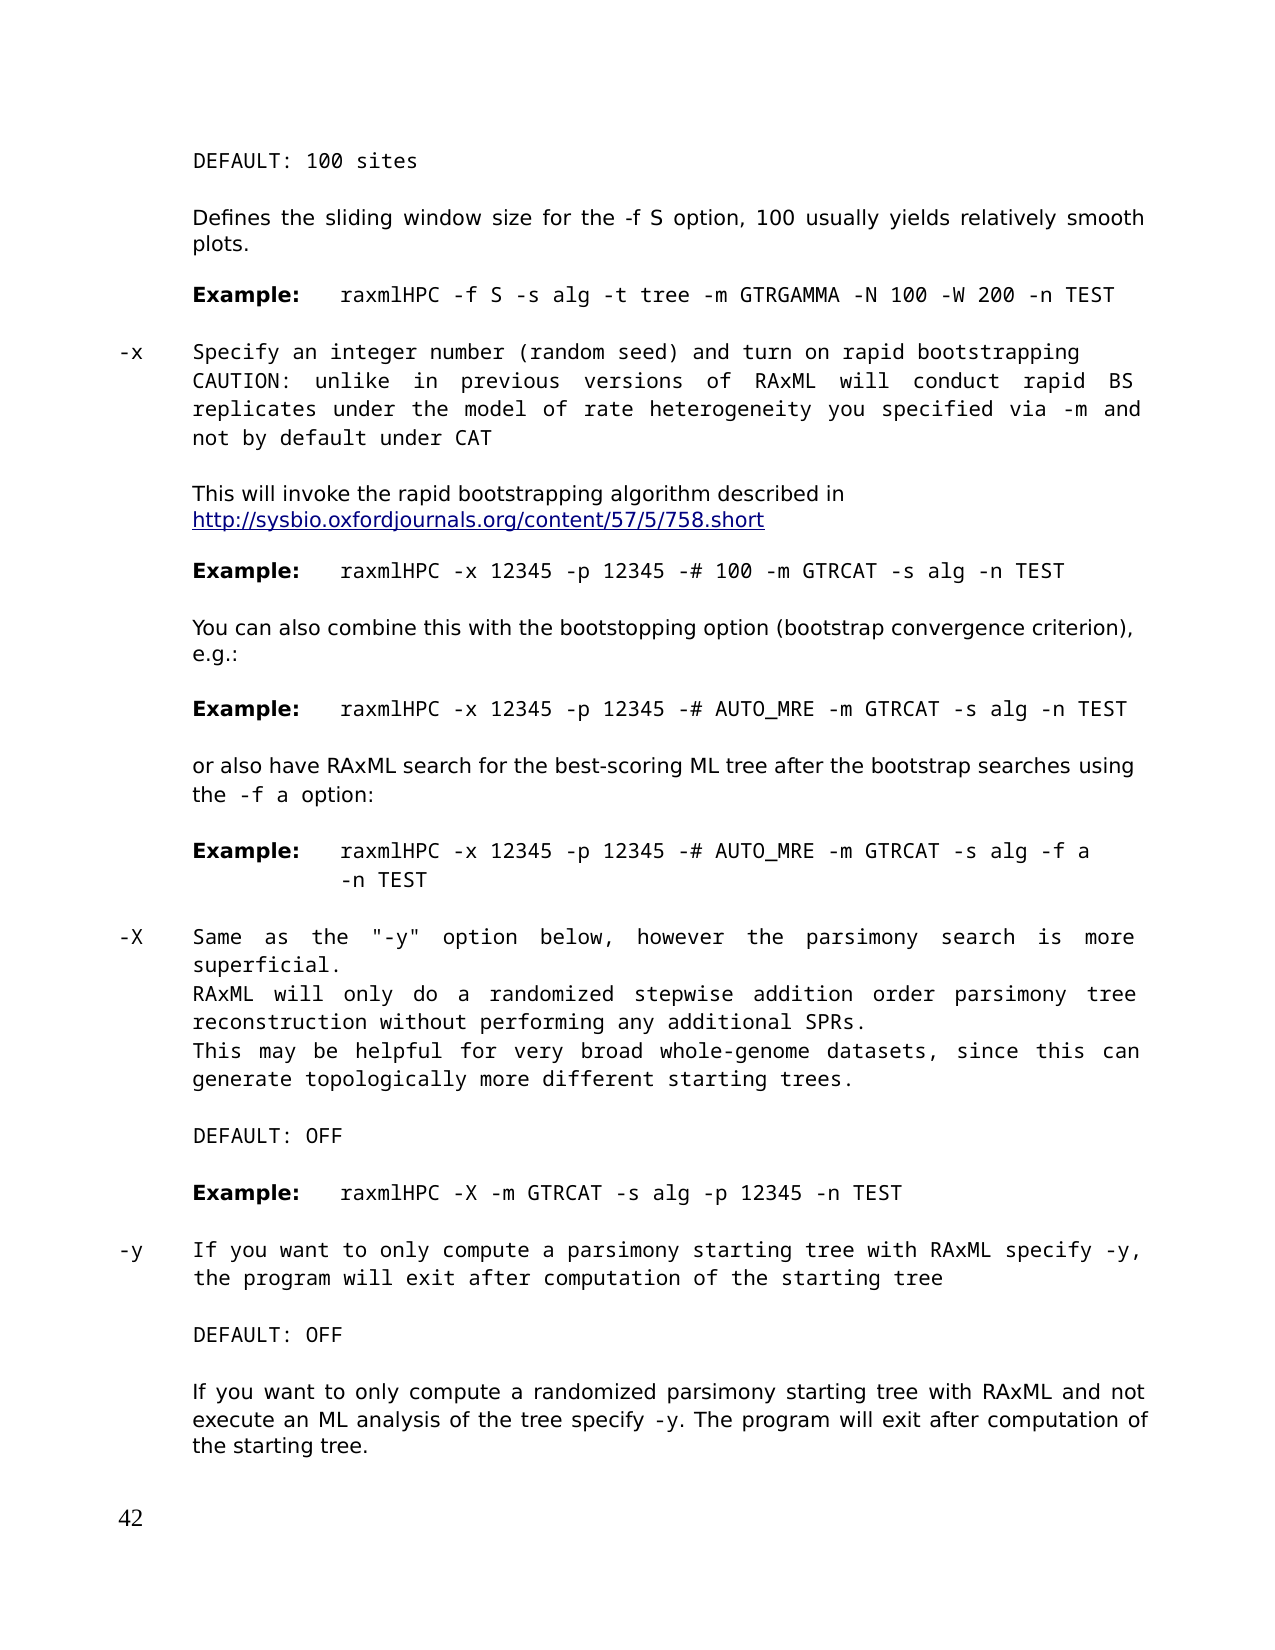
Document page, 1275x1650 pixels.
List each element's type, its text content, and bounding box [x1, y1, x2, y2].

text DEFAULT: OFF [118, 1320, 1157, 1348]
text Example: raxmlHPC -x 12345 -p 12345 -# 100 -m GTRCAT -s alg -n TEST [118, 556, 1157, 585]
text -y If you want to only compute a parsimony starting tree with RAxML specify -y, [118, 1235, 1157, 1263]
text DEFAULT: 100 sites [118, 147, 1157, 175]
text DEFAULT: OFF [118, 1121, 1157, 1149]
text -x Specify an integer number (random seed) and turn on rapid bootstrapping [118, 337, 1157, 366]
text RAxML will only do a randomized stepwise addition order parsimony tree reconstruction without performing any additional SPRs. [118, 979, 1157, 1036]
text This may be helpful for very broad whole-genome datasets, since this can generate topologically more different starting trees. [118, 1036, 1157, 1093]
text Example: raxmlHPC -f S -s alg -t tree -m GTRGAMMA -N 100 -W 200 -n TEST [118, 280, 1157, 309]
text http://sysbio.oxfordjournals.org/content/57/5/758.short [118, 508, 1157, 532]
text Example: raxmlHPC -x 12345 -p 12345 -# AUTO_MRE -m GTRCAT -s alg -f a [118, 837, 1157, 865]
text Defines the sliding window size for the -f S option, 100 usually yields relatively smooth plots. [118, 203, 1157, 256]
text or also have RAxML search for the best-scoring ML tree after the bootstrap searches using the -f a option: [118, 751, 1157, 808]
text -X Same as the "-y" option below, however the parsimony search is more superficial. [118, 922, 1157, 979]
text CAUTION: unlike in previous versions of RAxML will conduct rapid BS replicates under the model of rate heterogeneity you specified via -m and not by default under CAT [118, 366, 1157, 451]
text Example: raxmlHPC -X -m GTRCAT -s alg -p 12345 -n TEST [118, 1178, 1157, 1206]
text You can also combine this with the bootstopping option (bootstrap convergence criterion), e.g.: [118, 613, 1157, 666]
text If you want to only compute a randomized parsimony starting tree with RAxML and not execute an ML analysis of the tree specify -y. The program will exit after computation of the starting tree. [118, 1377, 1157, 1458]
text Example: raxmlHPC -x 12345 -p 12345 -# AUTO_MRE -m GTRCAT -s alg -n TEST [118, 694, 1157, 723]
text the program will exit after computation of the starting tree [118, 1263, 1157, 1292]
text -n TEST [118, 865, 1157, 893]
text This will invoke the rapid bootstrapping algorithm described in [118, 479, 1157, 508]
